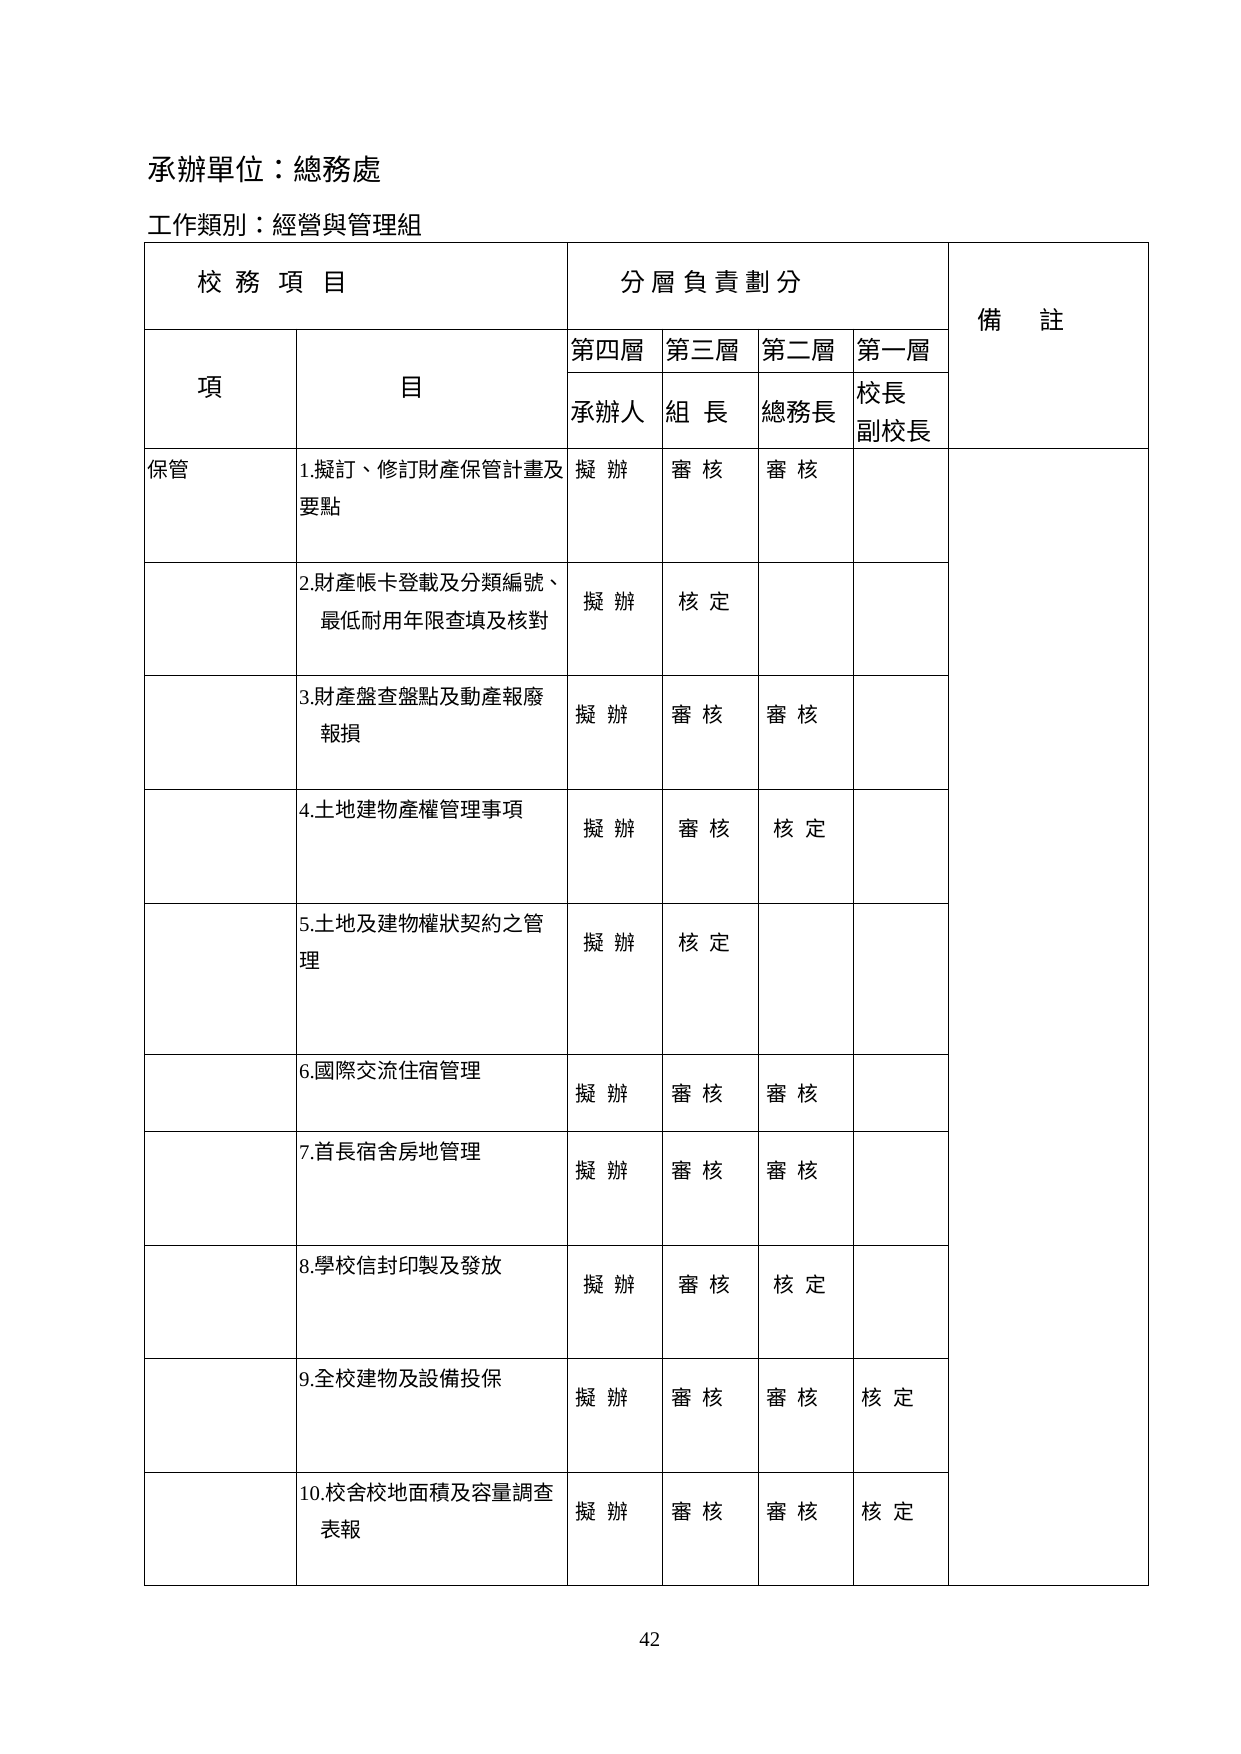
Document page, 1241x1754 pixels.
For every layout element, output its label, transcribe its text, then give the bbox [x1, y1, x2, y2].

table_cell 擬 辦 [568, 1359, 662, 1472]
table_cell 擬 辦 [568, 1246, 662, 1358]
table_cell 8.學校信封印製及發放 [297, 1246, 567, 1358]
table_cell 總務長 [759, 373, 853, 448]
table_cell 審 核 [663, 1132, 758, 1244]
table_cell [145, 790, 296, 902]
table_cell [145, 1473, 296, 1585]
text 承辦單位：總務處 [148, 130, 1152, 205]
table_cell 核 定 [663, 904, 758, 1053]
table_cell 審 核 [663, 449, 758, 562]
table_cell [854, 1246, 948, 1358]
table_cell 2.財產帳卡登載及分類編號、最低耐用年限查填及核對 [297, 563, 567, 675]
text 工作類別：經營與管理組 [148, 205, 1152, 242]
table_cell [145, 563, 296, 675]
table_cell 核 定 [759, 790, 853, 902]
table_cell [854, 1132, 948, 1244]
table_cell [949, 449, 1148, 1585]
table_cell 6.國際交流住宿管理 [297, 1055, 567, 1131]
table_cell 10.校舍校地面積及容量調查表報 [297, 1473, 567, 1585]
table_cell 擬 辦 [568, 1055, 662, 1131]
table_cell 擬 辦 [568, 676, 662, 789]
table_cell 審 核 [759, 449, 853, 562]
table_cell 第三層 [663, 330, 758, 372]
table_cell [854, 449, 948, 562]
table_cell 3.財產盤查盤點及動產報廢報損 [297, 676, 567, 789]
table_cell 核 定 [663, 563, 758, 675]
table_cell 擬 辦 [568, 449, 662, 562]
table_header 校 務 項 目 [145, 243, 567, 328]
table_cell 9.全校建物及設備投保 [297, 1359, 567, 1472]
table_cell 審 核 [663, 676, 758, 789]
table_cell [854, 676, 948, 789]
table_cell 目 [297, 330, 567, 448]
table_cell 1.擬訂、修訂財產保管計畫及要點 [297, 449, 567, 562]
table_cell 核 定 [854, 1359, 948, 1472]
table_cell 審 核 [663, 1246, 758, 1358]
table_cell 審 核 [663, 790, 758, 902]
table_cell 擬 辦 [568, 790, 662, 902]
table_cell 擬 辦 [568, 1132, 662, 1244]
table_cell 擬 辦 [568, 904, 662, 1053]
table_cell [854, 790, 948, 902]
table_cell [145, 676, 296, 789]
table_cell 審 核 [759, 1359, 853, 1472]
table_cell 7.首長宿舍房地管理 [297, 1132, 567, 1244]
table_cell 審 核 [663, 1359, 758, 1472]
table_header 分 層 負 責 劃 分 [568, 243, 948, 328]
table_cell 擬 辦 [568, 1473, 662, 1585]
table_cell 5.土地及建物權狀契約之管理 [297, 904, 567, 1053]
table_cell 第二層 [759, 330, 853, 372]
table_cell 第四層 [568, 330, 662, 372]
table_cell 審 核 [663, 1055, 758, 1131]
table_cell 核 定 [759, 1246, 853, 1358]
table_header 備 註 [949, 243, 1148, 448]
table_cell 組 長 [663, 373, 758, 448]
table_cell [854, 563, 948, 675]
table_cell [145, 904, 296, 1053]
table_cell 審 核 [663, 1473, 758, 1585]
table_cell [759, 563, 853, 675]
table_cell 審 核 [759, 1473, 853, 1585]
table_cell [854, 904, 948, 1053]
table_cell 核 定 [854, 1473, 948, 1585]
table_cell [854, 1055, 948, 1131]
table_cell [759, 904, 853, 1053]
table_cell 項 [145, 330, 296, 448]
table_cell 校長 副校長 [854, 373, 948, 448]
table_cell 審 核 [759, 676, 853, 789]
table_cell 4.土地建物產權管理事項 [297, 790, 567, 902]
table_cell [145, 1246, 296, 1358]
table_cell 保管 [145, 449, 296, 562]
table_cell 審 核 [759, 1132, 853, 1244]
table_cell 承辦人 [568, 373, 662, 448]
table_cell 審 核 [759, 1055, 853, 1131]
table_cell [145, 1055, 296, 1131]
table_cell 第一層 [854, 330, 948, 372]
table_cell [145, 1132, 296, 1244]
table_cell [145, 1359, 296, 1472]
table_cell 擬 辦 [568, 563, 662, 675]
